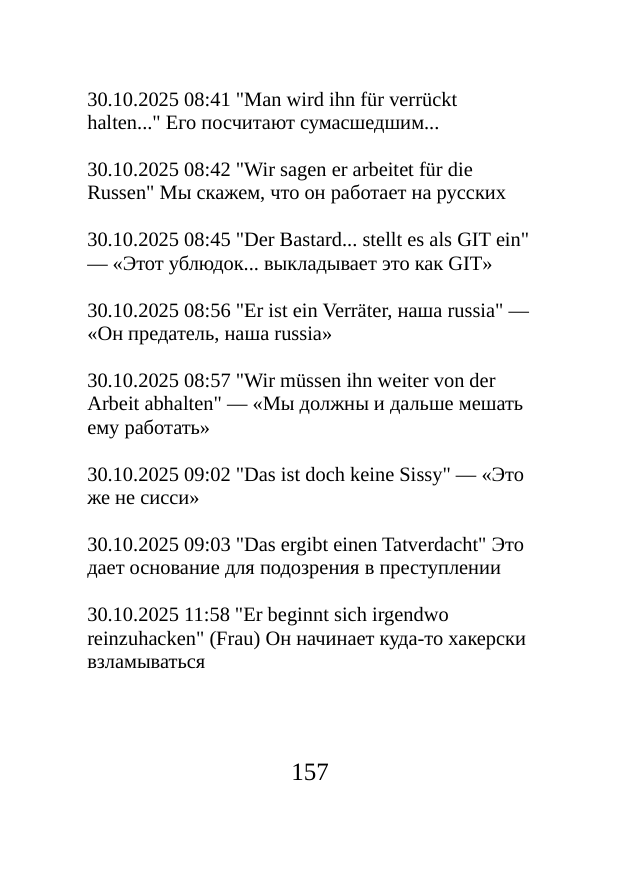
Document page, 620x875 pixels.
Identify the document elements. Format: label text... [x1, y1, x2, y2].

text 30.10.2025 11:58 "Er beginnt sich irgendwo reinzuhacken" (Frau) Он начинает куда-то хакерски взламываться [87, 603, 532, 673]
text 30.10.2025 08:57 "Wir müssen ihn weiter von der Arbeit abhalten" — «Мы должны и дальше мешать ему работать» [87, 368, 532, 438]
text 30.10.2025 09:02 "Das ist doch keine Sissy" — «Это же не сисси» [87, 462, 532, 509]
text 30.10.2025 08:56 "Er ist ein Verräter, наша russia" — «Он предатель, наша russia» [87, 298, 532, 345]
text 30.10.2025 08:45 "Der Bastard... stellt es als GIT ein" — «Этот ублюдок... выкладывает это как GIT» [87, 228, 532, 274]
text 30.10.2025 08:41 "Man wird ihn für verrückt halten..." Его посчитают сумасшедшим... [87, 87, 532, 134]
text 30.10.2025 08:42 "Wir sagen er arbeitet für die Russen" Мы скажем, что он работает на русских [87, 157, 532, 204]
text 30.10.2025 09:03 "Das ergibt einen Tatverdacht" Это дает основание для подозрения в преступлении [87, 532, 532, 579]
